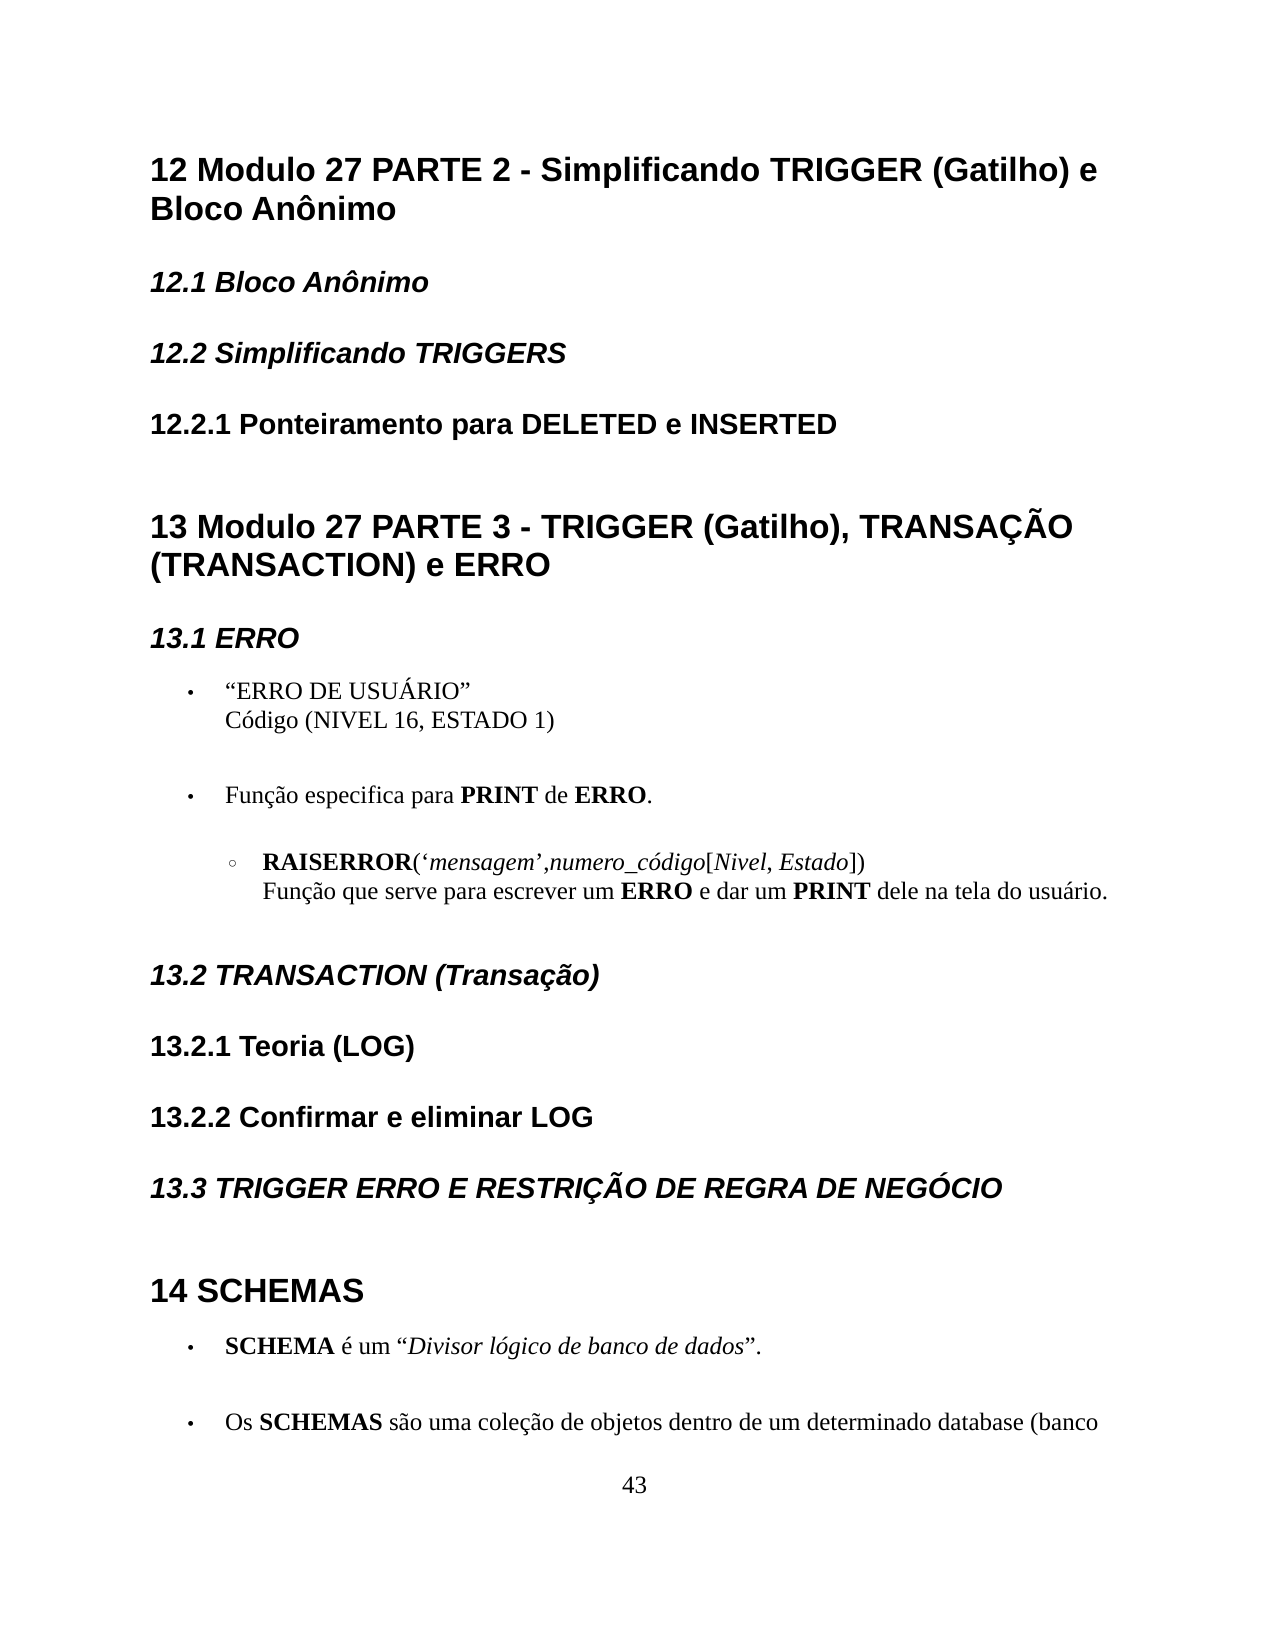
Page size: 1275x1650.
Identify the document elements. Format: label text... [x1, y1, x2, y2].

subtitle 12.2 Simplificando TRIGGERS [150, 336, 1125, 369]
list RAISERROR(‘mensagem’,numero_código[Nivel, Estado]) Função que serve para escrever um ERRO e dar um PRINT dele na tela do usuário. [225, 847, 1125, 933]
subtitle 12.2.1 Ponteiramento para DELETED e INSERTED [150, 407, 1125, 440]
list Os SCHEMAS são uma coleção de objetos dentro de um determinado database (banco [187, 1407, 1125, 1436]
subtitle 13.2.1 Teoria (LOG) [150, 1029, 1125, 1063]
subtitle 13.1 ERRO [150, 621, 1125, 655]
list SCHEMA é um “Divisor lógico de banco de dados”. [187, 1331, 1125, 1389]
subtitle 13.2 TRANSACTION (Transação) [150, 958, 1125, 992]
list “ERRO DE USUÁRIO” Código (NIVEL 16, ESTADO 1) [187, 676, 1125, 763]
subtitle 13 Modulo 27 PARTE 3 - TRIGGER (Gatilho), TRANSAÇÃO (TRANSACTION) e ERRO [150, 507, 1125, 584]
subtitle 13.2.2 Confirmar e eliminar LOG [150, 1100, 1125, 1134]
subtitle 14 SCHEMAS [150, 1271, 1125, 1310]
subtitle 13.3 TRIGGER ERRO E RESTRIÇÃO DE REGRA DE NEGÓCIO [150, 1171, 1125, 1205]
subtitle 12 Modulo 27 PARTE 2 - Simplificando TRIGGER (Gatilho) e Bloco Anônimo [150, 150, 1125, 227]
subtitle 12.1 Bloco Anônimo [150, 265, 1125, 298]
list Função especifica para PRINT de ERRO. [187, 781, 1125, 838]
